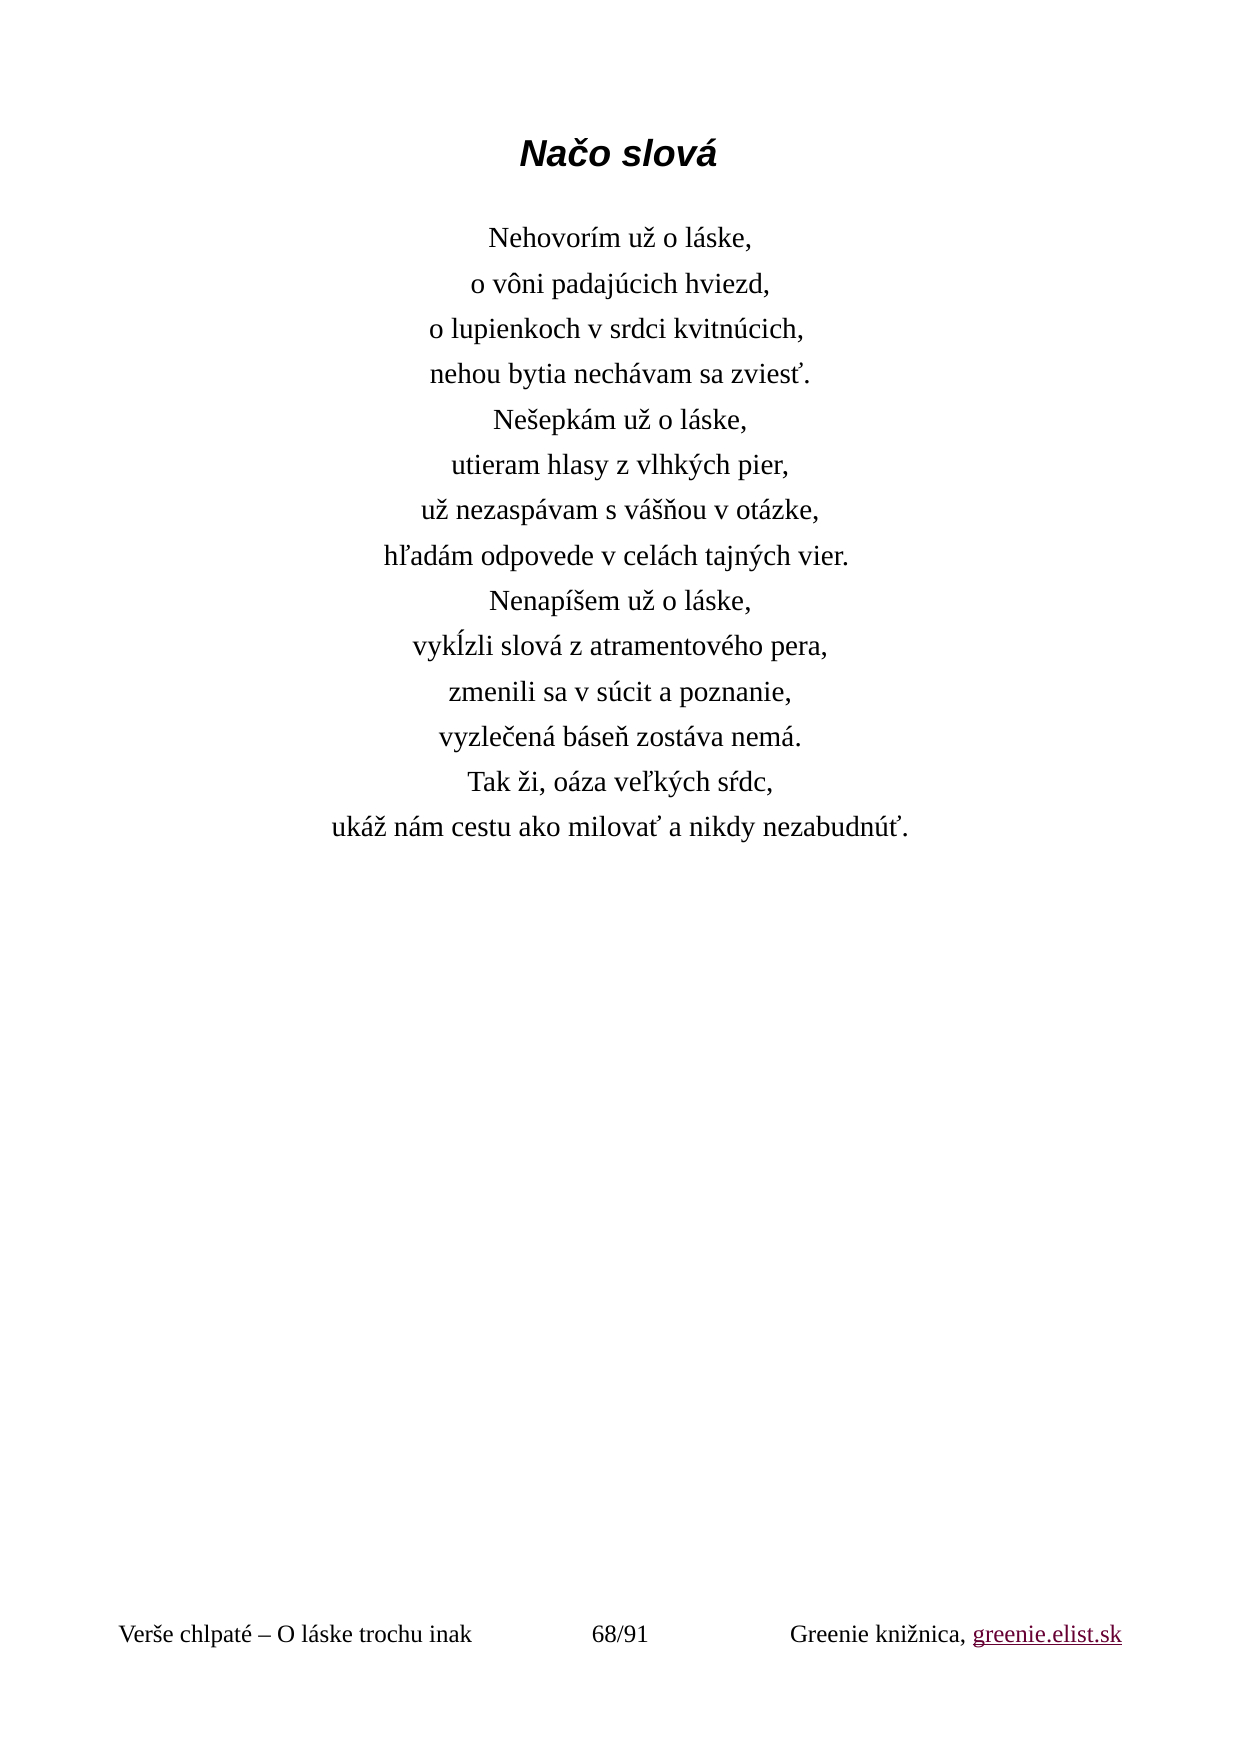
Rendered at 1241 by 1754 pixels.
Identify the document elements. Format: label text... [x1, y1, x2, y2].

text už nezaspávam s vášňou v otázke, [106, 492, 1134, 526]
text Nenapíšem už o láske, [106, 583, 1134, 617]
text o vôni padajúcich hviezd, [106, 266, 1134, 299]
text utieram hlasy z vlhkých pier, [106, 447, 1134, 481]
text ukáž nám cestu ako milovať a nikdy nezabudnúť. [106, 809, 1134, 843]
text Nešepkám už o láske, [106, 402, 1134, 435]
text zmenili sa v súcit a poznanie, [106, 674, 1134, 707]
text vyzlečená báseň zostáva nemá. [106, 719, 1134, 752]
text Nehovorím už o láske, [106, 221, 1134, 254]
text vykĺzli slová z atramentového pera, [106, 628, 1134, 662]
text o lupienkoch v srdci kvitnúcich, [106, 311, 1134, 345]
subtitle Načo slová [106, 131, 1134, 174]
text hľadám odpovede v celách tajných vier. [106, 538, 1134, 571]
text nehou bytia nechávam sa zviesť. [106, 356, 1134, 390]
text Tak ži, oáza veľkých sŕdc, [106, 764, 1134, 798]
